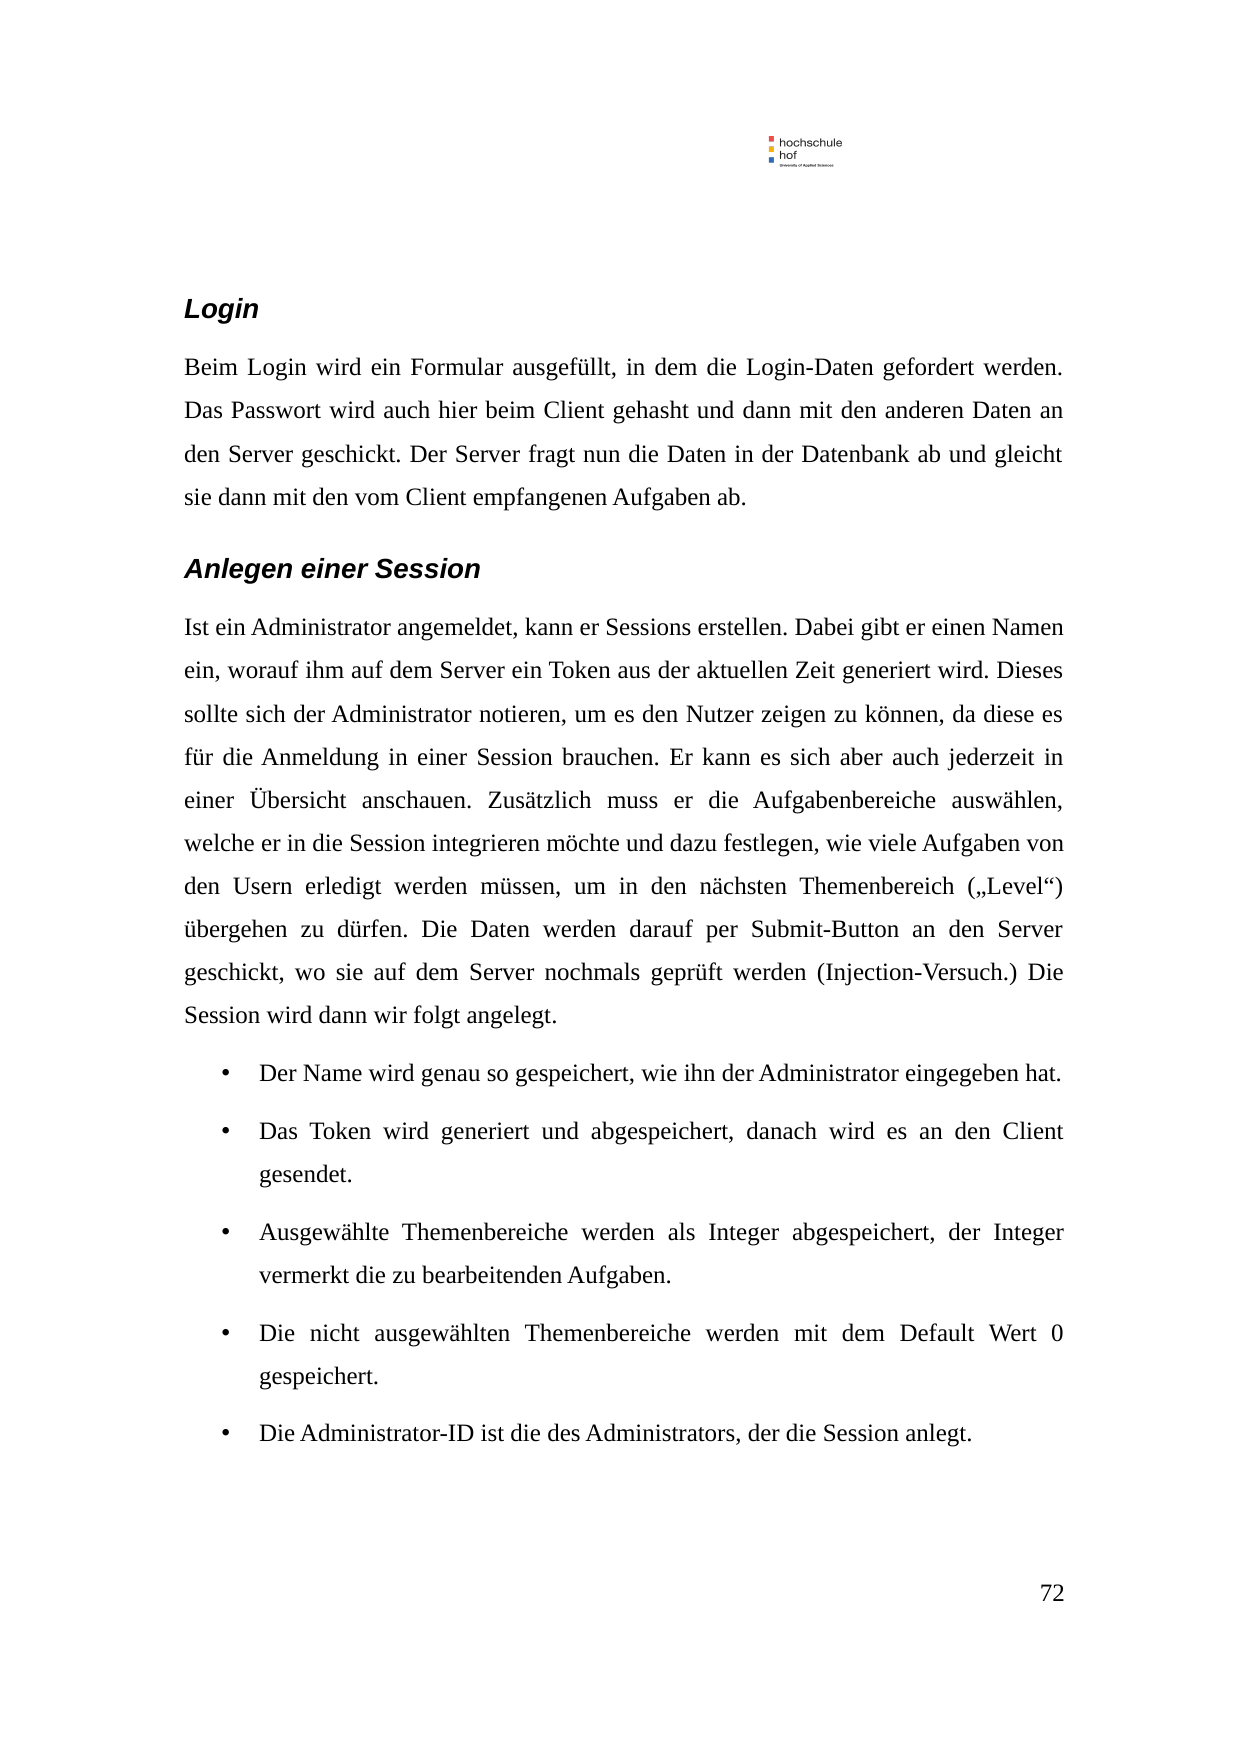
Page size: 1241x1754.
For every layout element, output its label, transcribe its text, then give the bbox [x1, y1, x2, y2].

subtitle Login [184, 292, 1064, 324]
list Ausgewählte Themenbereiche werden als Integer abgespeichert, der Integer vermerkt die zu bearbeitenden Aufgaben. [221, 1217, 1064, 1289]
list Die nicht ausgewählten Themenbereiche werden mit dem Default Wert 0 gespeichert. [221, 1318, 1064, 1389]
picture [768, 136, 842, 167]
text Beim Login wird ein Formular ausgefüllt, in dem die Login-Daten gefordert werden. Das Passwort wird auch hier beim Client gehasht und dann mit den anderen Daten an den Server geschickt. Der Server fragt nun die Daten in der Datenbank ab und gleicht sie dann mit den vom Client empfangenen Aufgaben ab. [184, 352, 1064, 511]
list Die Administrator-ID ist die des Administrators, der die Session anlegt. [221, 1418, 1064, 1447]
subtitle Anlegen einer Session [184, 552, 1064, 584]
list Der Name wird genau so gespeichert, wie ihn der Administrator eingegeben hat. [221, 1058, 1064, 1087]
text Ist ein Administrator angemeldet, kann er Sessions erstellen. Dabei gibt er einen Namen ein, worauf ihm auf dem Server ein Token aus der aktuellen Zeit generiert wird. Dieses sollte sich der Administrator notieren, um es den Nutzer zeigen zu können, da diese es für die Anmeldung in einer Session brauchen. Er kann es sich aber auch jederzeit in einer Übersicht anschauen. Zusätzlich muss er die Aufgabenbereiche auswählen, welche er in die Session integrieren möchte und dazu festlegen, wie viele Aufgaben von den Usern erledigt werden müssen, um in den nächsten Themenbereich („Level“) übergehen zu dürfen. Die Daten werden darauf per Submit-Button an den Server geschickt, wo sie auf dem Server nochmals geprüft werden (Injection-Versuch.) Die Session wird dann wir folgt angelegt. [184, 612, 1064, 1029]
list Das Token wird generiert und abgespeichert, danach wird es an den Client gesendet. [221, 1116, 1064, 1188]
